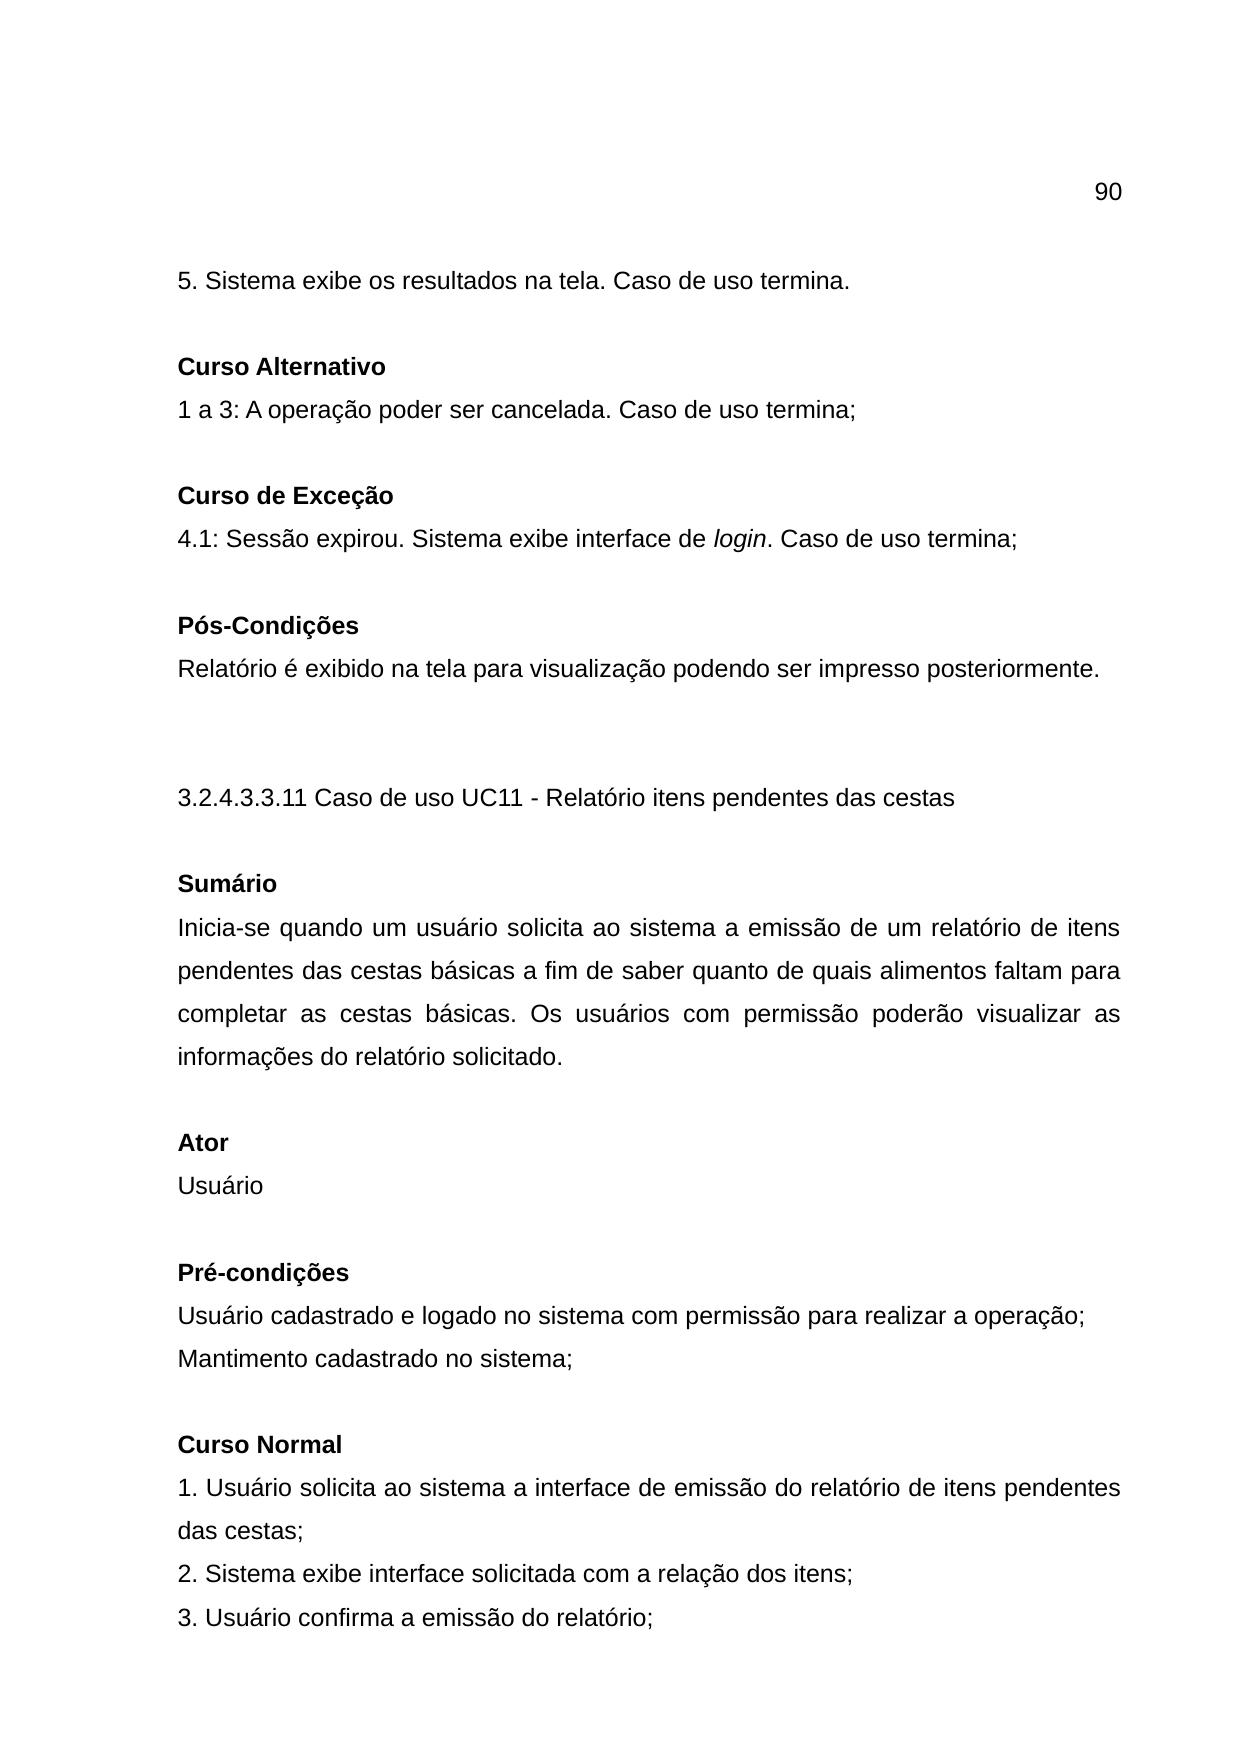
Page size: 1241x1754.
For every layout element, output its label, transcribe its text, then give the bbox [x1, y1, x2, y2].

text Pós-Condições [177, 611, 1122, 639]
text Curso de Exceção [177, 481, 1122, 510]
text Inicia-se quando um usuário solicita ao sistema a emissão de um relatório de itens pendentes das cestas básicas a fim de saber quanto de quais alimentos faltam para completar as cestas básicas. Os usuários com permissão poderão visualizar as informações do relatório solicitado. [177, 913, 1122, 1071]
text Ator [177, 1128, 1122, 1157]
text Relatório é exibido na tela para visualização podendo ser impresso posteriormente. [177, 654, 1122, 683]
text 5. Sistema exibe os resultados na tela. Caso de uso termina. [177, 266, 1122, 294]
text Pré-condições [177, 1258, 1122, 1286]
text 3.2.4.3.3.11 Caso de uso UC11 - Relatório itens pendentes das cestas [177, 783, 1122, 812]
text 4.1: Sessão expirou. Sistema exibe interface de login. Caso de uso termina; [177, 524, 1122, 553]
text Curso Alternativo [177, 352, 1122, 381]
text 2. Sistema exibe interface solicitada com a relação dos itens; [177, 1559, 1122, 1588]
text 3. Usuário confirma a emissão do relatório; [177, 1603, 1122, 1631]
text Usuário cadastrado e logado no sistema com permissão para realizar a operação; [177, 1301, 1122, 1329]
text 1. Usuário solicita ao sistema a interface de emissão do relatório de itens pendentes das cestas; [177, 1473, 1122, 1545]
text 1 a 3: A operação poder ser cancelada. Caso de uso termina; [177, 395, 1122, 424]
text Curso Normal [177, 1430, 1122, 1459]
text Mantimento cadastrado no sistema; [177, 1344, 1122, 1373]
text Sumário [177, 869, 1122, 898]
text Usuário [177, 1171, 1122, 1200]
